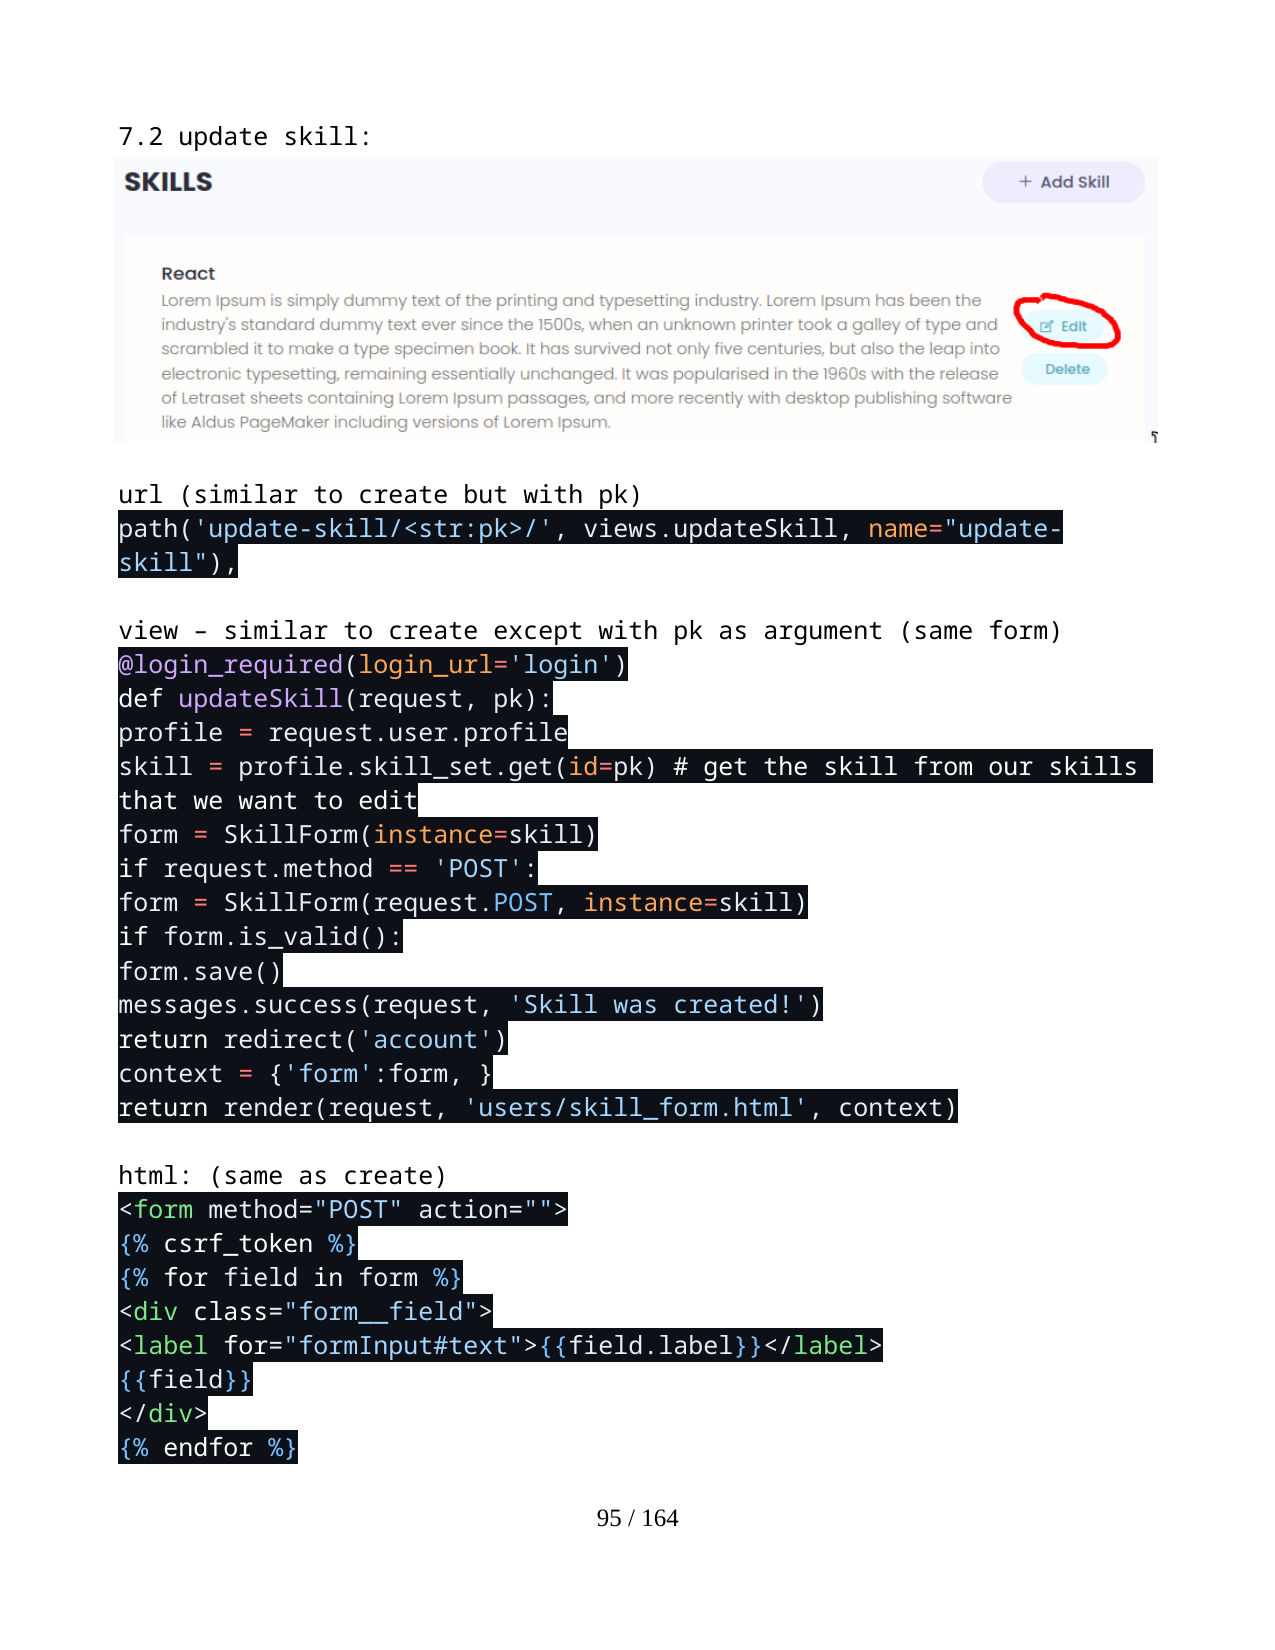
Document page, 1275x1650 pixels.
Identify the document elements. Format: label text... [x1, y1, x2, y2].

text skill = profile.skill_set.get(id=pk) # get the skill from our skills that we want to edit [118, 749, 1157, 817]
text return render(request, 'users/skill_form.html', context) [118, 1089, 1157, 1123]
text <div class="form__field"> [118, 1294, 1157, 1328]
text {% csrf_token %} [118, 1226, 1157, 1260]
text html: (same as create) [118, 1157, 1157, 1192]
text url (similar to create but with pk) [118, 476, 1157, 510]
text <label for="formInput#text">{{field.label}}</label> [118, 1328, 1157, 1362]
text {{field}} [118, 1362, 1157, 1396]
text form = SkillForm(request.POST, instance=skill) [118, 885, 1157, 919]
text return redirect('account') [118, 1021, 1157, 1055]
text if form.is_valid(): [118, 919, 1157, 953]
text context = {'form':form, } [118, 1055, 1157, 1089]
text <form method="POST" action=""> [118, 1192, 1157, 1226]
text path('update-skill/<str:pk>/', views.updateSkill, name="update-skill"), [118, 510, 1157, 578]
text form = SkillForm(instance=skill) [118, 817, 1157, 851]
text @login_required(login_url='login') [118, 647, 1157, 681]
text {% endfor %} [118, 1430, 1157, 1464]
picture [114, 157, 1158, 443]
text view – similar to create except with pk as argument (same form) [118, 612, 1157, 647]
text if request.method == 'POST': [118, 851, 1157, 885]
text def updateSkill(request, pk): [118, 681, 1157, 715]
text </div> [118, 1396, 1157, 1430]
text {% for field in form %} [118, 1260, 1157, 1294]
text form.save() [118, 953, 1157, 987]
text messages.success(request, 'Skill was created!') [118, 987, 1157, 1021]
text 7.2 update skill: [118, 118, 1157, 152]
text profile = request.user.profile [118, 715, 1157, 749]
